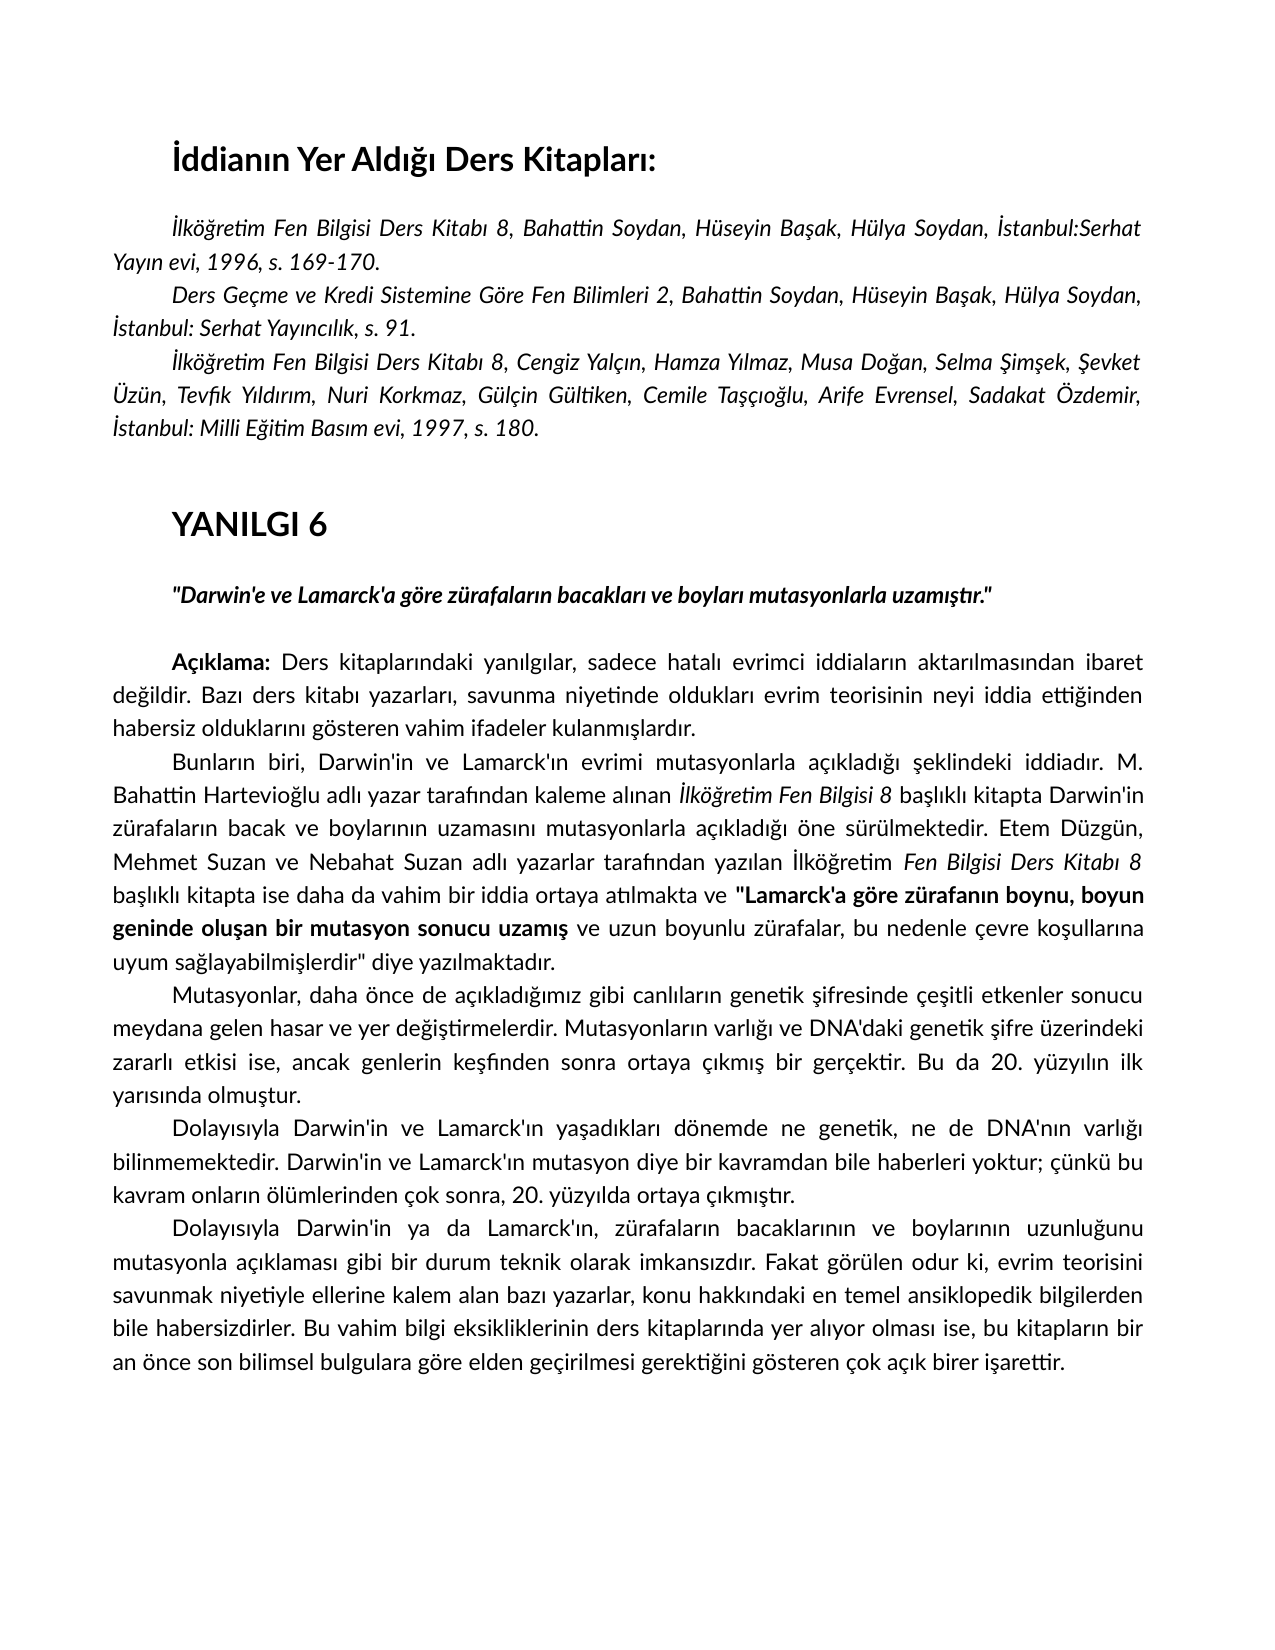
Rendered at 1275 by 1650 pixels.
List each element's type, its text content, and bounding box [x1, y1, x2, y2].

text Bunların biri, Darwin'in ve Lamarck'ın evrimi mutasyonlarla açıkladığı şeklindeki iddiadır. M. Bahattin Hartevioğlu adlı yazar tarafından kaleme alınan İlköğretim Fen Bilgisi 8 başlıklı kitapta Darwin'in zürafaların bacak ve boylarının uzamasını mutasyonlarla açıkladığı öne sürülmektedir. Etem Düzgün, Mehmet Suzan ve Nebahat Suzan adlı yazarlar tarafından yazılan İlköğretim Fen Bilgisi Ders Kitabı 8 başlıklı kitapta ise daha da vahim bir iddia ortaya atılmakta ve "Lamarck'a göre zürafanın boynu, boyun geninde oluşan bir mutasyon sonucu uzamış ve uzun boyunlu zürafalar, bu nedenle çevre koşullarına uyum sağlayabilmişlerdir" diye yazılmaktadır. [112, 743, 1145, 977]
text Dolayısıyla Darwin'in ya da Lamarck'ın, zürafaların bacaklarının ve boylarının uzunluğunu mutasyonla açıklaması gibi bir durum teknik olarak imkansızdır. Fakat görülen odur ki, evrim teorisini savunmak niyetiyle ellerine kalem alan bazı yazarlar, konu hakkındaki en temel ansiklopedik bilgilerden bile habersizdirler. Bu vahim bilgi eksikliklerinin ders kitaplarında yer alıyor olması ise, bu kitapların bir an önce son bilimsel bulgulara göre elden geçirilmesi gerektiğini gösteren çok açık birer işarettir. [112, 1210, 1145, 1377]
text Ders Geçme ve Kredi Sistemine Göre Fen Bilimleri 2, Bahattin Soydan, Hüseyin Başak, Hülya Soydan, İstanbul: Serhat Yayıncılık, s. 91. [112, 277, 1145, 343]
text YANILGI 6 [112, 510, 1145, 543]
text Açıklama: Ders kitaplarındaki yanılgılar, sadece hatalı evrimci iddiaların aktarılmasından ibaret değildir. Bazı ders kitabı yazarları, savunma niyetinde oldukları evrim teorisinin neyi iddia ettiğinden habersiz olduklarını gösteren vahim ifadeler kulanmışlardır. [112, 643, 1145, 743]
text Mutasyonlar, daha önce de açıkladığımız gibi canlıların genetik şifresinde çeşitli etkenler sonucu meydana gelen hasar ve yer değiştirmelerdir. Mutasyonların varlığı ve DNA'daki genetik şifre üzerindeki zararlı etkisi ise, ancak genlerin keşfinden sonra ortaya çıkmış bir gerçektir. Bu da 20. yüzyılın ilk yarısında olmuştur. [112, 977, 1145, 1110]
text Dolayısıyla Darwin'in ve Lamarck'ın yaşadıkları dönemde ne genetik, ne de DNA'nın varlığı bilinmemektedir. Darwin'in ve Lamarck'ın mutasyon diye bir kavramdan bile haberleri yoktur; çünkü bu kavram onların ölümlerinden çok sonra, 20. yüzyılda ortaya çıkmıştır. [112, 1110, 1145, 1210]
text İddianın Yer Aldığı Ders Kitapları: [112, 148, 1145, 177]
text İlköğretim Fen Bilgisi Ders Kitabı 8, Bahattin Soydan, Hüseyin Başak, Hülya Soydan, İstanbul:Serhat Yayın evi, 1996, s. 169-170. [112, 210, 1145, 277]
text İlköğretim Fen Bilgisi Ders Kitabı 8, Cengiz Yalçın, Hamza Yılmaz, Musa Doğan, Selma Şimşek, Şevket Üzün, Tevfik Yıldırım, Nuri Korkmaz, Gülçin Gültiken, Cemile Taşçıoğlu, Arife Evrensel, Sadakat Özdemir, İstanbul: Milli Eğitim Basım evi, 1997, s. 180. [112, 343, 1145, 443]
text "Darwin'e ve Lamarck'a göre zürafaların bacakları ve boyları mutasyonlarla uzamıştır." [112, 577, 1145, 610]
